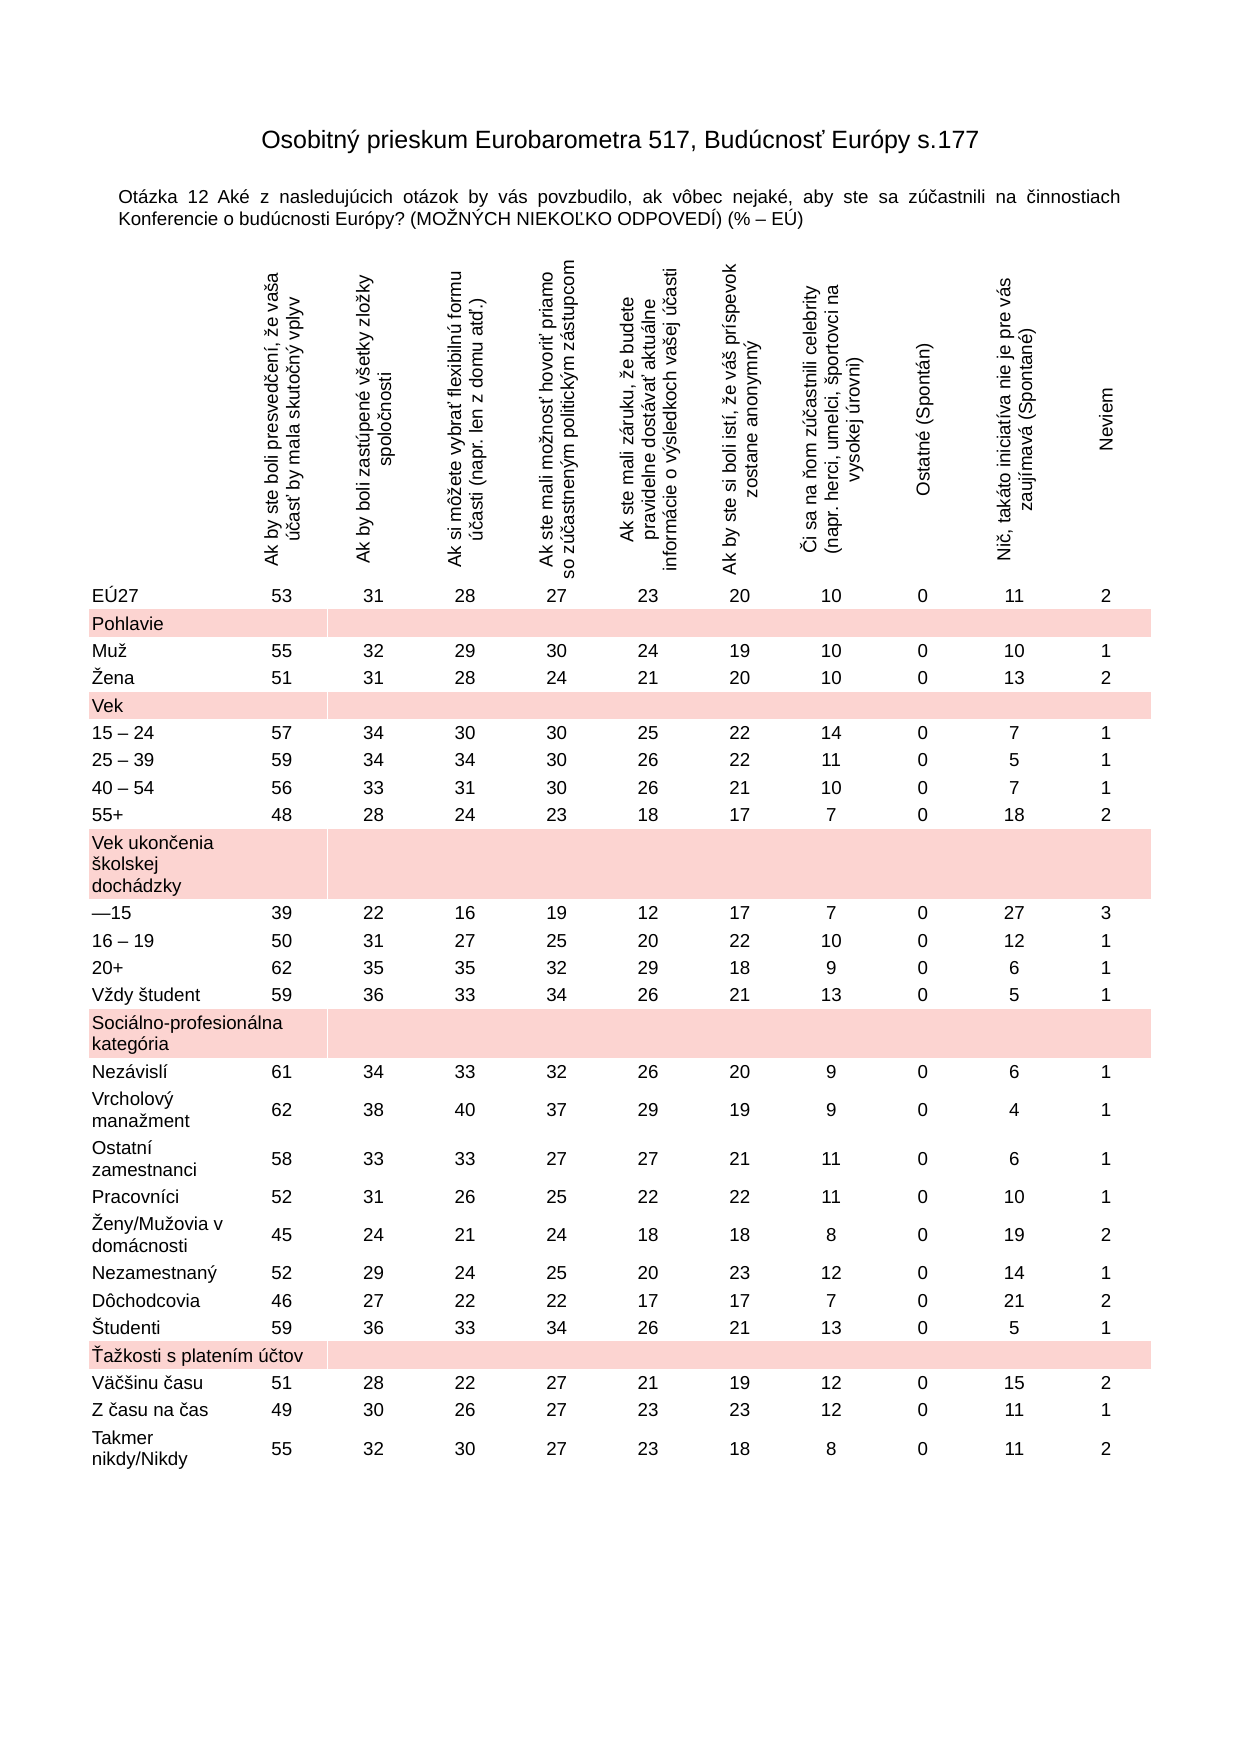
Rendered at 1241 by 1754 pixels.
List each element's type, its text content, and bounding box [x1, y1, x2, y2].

table_cell 12 [602, 899, 694, 926]
table_cell 10 [785, 637, 877, 664]
table_cell 8 [785, 1210, 877, 1259]
table_cell 13 [968, 664, 1060, 692]
table_cell 40 – 54 [89, 774, 236, 801]
table_cell 24 [511, 664, 602, 692]
table_cell 14 [785, 719, 877, 746]
table_cell 19 [694, 1369, 785, 1396]
table_cell 0 [877, 719, 968, 746]
table_cell [1060, 1009, 1151, 1058]
table_cell 34 [328, 1058, 419, 1085]
table_cell [968, 1341, 1060, 1369]
table_cell [328, 692, 419, 719]
table_cell [785, 1341, 877, 1369]
table_cell 33 [328, 1134, 419, 1183]
table_cell Z času na čas [89, 1396, 236, 1424]
table_cell 7 [968, 719, 1060, 746]
table_cell 17 [602, 1287, 694, 1314]
table_cell 21 [968, 1287, 1060, 1314]
table_cell 19 [694, 1085, 785, 1134]
table_cell 0 [877, 1134, 968, 1183]
table_cell 36 [328, 981, 419, 1009]
table_cell 59 [236, 746, 327, 774]
table_cell 17 [694, 801, 785, 828]
table_cell 21 [694, 1134, 785, 1183]
table_cell 0 [877, 1183, 968, 1210]
table_header Ak ste mali záruku, že budete pravidelne dostávať aktuálne informácie o výsledkoch vašej účasti [602, 257, 694, 582]
table_cell [877, 1341, 968, 1369]
table_cell 26 [602, 774, 694, 801]
table_cell 12 [968, 926, 1060, 954]
table_cell 30 [511, 746, 602, 774]
table_cell 0 [877, 582, 968, 609]
table_cell [236, 829, 327, 899]
table_cell 26 [602, 981, 694, 1009]
table_cell 0 [877, 1058, 968, 1085]
table_cell 28 [328, 1369, 419, 1396]
table_cell 26 [602, 746, 694, 774]
table_cell 25 [511, 1183, 602, 1210]
table_cell 11 [785, 1183, 877, 1210]
table_cell [1060, 692, 1151, 719]
table_cell 22 [694, 926, 785, 954]
table_cell 12 [785, 1369, 877, 1396]
table_cell 27 [511, 1424, 602, 1473]
table_cell 24 [419, 1259, 511, 1287]
table_cell 10 [785, 926, 877, 954]
table_cell 18 [602, 801, 694, 828]
table_cell 8 [785, 1424, 877, 1473]
table_cell 13 [785, 1314, 877, 1341]
table_cell [694, 692, 785, 719]
table_cell 1 [1060, 981, 1151, 1009]
table_cell 15 [968, 1369, 1060, 1396]
table_cell 10 [968, 637, 1060, 664]
table_cell 34 [511, 1314, 602, 1341]
table_header Ak by ste si boli istí, že váš príspevok zostane anonymný [694, 257, 785, 582]
table_cell 2 [1060, 1287, 1151, 1314]
table_cell 24 [602, 637, 694, 664]
table_cell [511, 1009, 602, 1058]
table_cell 6 [968, 1134, 1060, 1183]
table_cell 12 [785, 1259, 877, 1287]
table_cell Ťažkosti s platením účtov [89, 1341, 327, 1369]
table_cell [511, 829, 602, 899]
table_cell [419, 1341, 511, 1369]
table_cell 27 [602, 1134, 694, 1183]
table_cell 1 [1060, 954, 1151, 981]
table_cell 18 [694, 954, 785, 981]
table_cell 27 [511, 1369, 602, 1396]
table_cell 53 [236, 582, 327, 609]
table_cell 33 [419, 1134, 511, 1183]
table_cell [236, 692, 327, 719]
table_cell 22 [694, 1183, 785, 1210]
table_cell 34 [511, 981, 602, 1009]
table_cell 5 [968, 1314, 1060, 1341]
table_cell 57 [236, 719, 327, 746]
table_cell Študenti [89, 1314, 236, 1341]
table_cell 14 [968, 1259, 1060, 1287]
table_cell [694, 1341, 785, 1369]
table_cell [511, 609, 602, 637]
table_cell Ostatní zamestnanci [89, 1134, 236, 1183]
table_cell 7 [785, 801, 877, 828]
table_cell 33 [419, 1314, 511, 1341]
table_cell 30 [511, 637, 602, 664]
table_cell Takmer nikdy/Nikdy [89, 1424, 236, 1473]
table_cell 19 [694, 637, 785, 664]
table_cell 0 [877, 1287, 968, 1314]
table_cell [602, 1009, 694, 1058]
table_cell 9 [785, 1085, 877, 1134]
table_cell [694, 829, 785, 899]
table_cell 0 [877, 926, 968, 954]
table_cell 10 [968, 1183, 1060, 1210]
table_cell 27 [968, 899, 1060, 926]
table_cell 34 [419, 746, 511, 774]
table_cell 21 [602, 664, 694, 692]
table_cell 30 [511, 719, 602, 746]
table_cell 59 [236, 981, 327, 1009]
table_cell 55 [236, 637, 327, 664]
table_cell 0 [877, 1396, 968, 1424]
table_header Či sa na ňom zúčastnili celebrity (napr. herci, umelci, športovci na vysokej úrovni) [785, 257, 877, 582]
table_cell 10 [785, 774, 877, 801]
table_cell [511, 1341, 602, 1369]
table_cell 1 [1060, 746, 1151, 774]
table_cell 0 [877, 746, 968, 774]
table_cell 30 [328, 1396, 419, 1424]
table_cell 62 [236, 954, 327, 981]
table_cell [602, 692, 694, 719]
table_header Ak ste mali možnosť hovoriť priamo so zúčastneným politickým zástupcom [511, 257, 602, 582]
table_cell 23 [602, 582, 694, 609]
table_cell 0 [877, 899, 968, 926]
table_cell 21 [419, 1210, 511, 1259]
table_cell 16 – 19 [89, 926, 236, 954]
table_cell 6 [968, 1058, 1060, 1085]
table_cell 6 [968, 954, 1060, 981]
table_cell 25 [511, 1259, 602, 1287]
table_cell 11 [968, 582, 1060, 609]
table_cell 33 [328, 774, 419, 801]
table_cell 7 [785, 1287, 877, 1314]
table_cell 2 [1060, 1424, 1151, 1473]
table_cell [877, 692, 968, 719]
table_cell 29 [328, 1259, 419, 1287]
table_cell 25 [602, 719, 694, 746]
table_cell 2 [1060, 1369, 1151, 1396]
table_cell 30 [419, 1424, 511, 1473]
table_cell 1 [1060, 719, 1151, 746]
table_cell EÚ27 [89, 582, 236, 609]
table_cell 12 [785, 1396, 877, 1424]
table_cell Vek ukončenia školskej dochádzky [89, 829, 236, 899]
table_cell [968, 829, 1060, 899]
table_cell 22 [694, 719, 785, 746]
table_cell 18 [694, 1210, 785, 1259]
table_header Ostatné (Spontán) [877, 257, 968, 582]
table_cell Sociálno-profesionálna kategória [89, 1009, 327, 1058]
table_cell —15 [89, 899, 236, 926]
table_cell 0 [877, 1259, 968, 1287]
table_cell 4 [968, 1085, 1060, 1134]
table_header Neviem [1060, 257, 1151, 582]
table_cell 20 [694, 1058, 785, 1085]
table_cell 16 [419, 899, 511, 926]
table_header Ak by ste boli presvedčení, že vaša účasť by mala skutočný vplyv [236, 257, 327, 582]
table_header [89, 257, 236, 582]
table_cell 17 [694, 1287, 785, 1314]
table_cell [785, 692, 877, 719]
table_cell 2 [1060, 582, 1151, 609]
table_cell 31 [328, 1183, 419, 1210]
table_cell Dôchodcovia [89, 1287, 236, 1314]
table_cell 22 [694, 746, 785, 774]
table_cell 31 [328, 926, 419, 954]
table_cell 22 [602, 1183, 694, 1210]
table_cell 25 – 39 [89, 746, 236, 774]
table_cell Ženy/Mužovia v domácnosti [89, 1210, 236, 1259]
table_cell 28 [328, 801, 419, 828]
table_cell Nezávislí [89, 1058, 236, 1085]
table_cell 32 [328, 1424, 419, 1473]
table_cell 22 [419, 1369, 511, 1396]
table_cell 26 [602, 1314, 694, 1341]
table_cell 28 [419, 582, 511, 609]
table_cell 21 [694, 774, 785, 801]
table_cell 61 [236, 1058, 327, 1085]
table_cell [419, 829, 511, 899]
table_cell 25 [511, 926, 602, 954]
table_cell 10 [785, 582, 877, 609]
table_cell 23 [511, 801, 602, 828]
table_cell 1 [1060, 1396, 1151, 1424]
table_cell 2 [1060, 1210, 1151, 1259]
table_cell [328, 1009, 419, 1058]
table_cell 20 [694, 664, 785, 692]
table_cell 0 [877, 1424, 968, 1473]
table_cell 1 [1060, 774, 1151, 801]
table_cell 55 [236, 1424, 327, 1473]
table_cell 23 [602, 1396, 694, 1424]
table_cell [236, 609, 327, 637]
table_cell 20 [602, 926, 694, 954]
table_cell 7 [968, 774, 1060, 801]
table_cell 11 [968, 1424, 1060, 1473]
table_cell 19 [511, 899, 602, 926]
table_cell Muž [89, 637, 236, 664]
table_cell 33 [419, 981, 511, 1009]
table_header Ak si môžete vybrať flexibilnú formu účasti (napr. len z domu atď.) [419, 257, 511, 582]
table_cell 0 [877, 1085, 968, 1134]
table_cell 23 [602, 1424, 694, 1473]
table_cell 32 [328, 637, 419, 664]
table_cell 27 [419, 926, 511, 954]
table_cell 30 [419, 719, 511, 746]
table_cell 1 [1060, 1314, 1151, 1341]
table_cell Pohlavie [89, 609, 236, 637]
table_cell [877, 609, 968, 637]
table_cell 24 [328, 1210, 419, 1259]
table_cell 26 [602, 1058, 694, 1085]
table_cell 0 [877, 1314, 968, 1341]
table_cell 20 [602, 1259, 694, 1287]
table_cell 62 [236, 1085, 327, 1134]
table_cell 59 [236, 1314, 327, 1341]
table_cell 0 [877, 637, 968, 664]
table_cell Pracovníci [89, 1183, 236, 1210]
table_cell 21 [602, 1369, 694, 1396]
table_cell 35 [419, 954, 511, 981]
table_cell 52 [236, 1183, 327, 1210]
table_cell 55+ [89, 801, 236, 828]
table_cell [602, 829, 694, 899]
table_cell [1060, 609, 1151, 637]
table_cell [328, 1341, 419, 1369]
table_cell 51 [236, 664, 327, 692]
table_cell 1 [1060, 1183, 1151, 1210]
table_cell 22 [419, 1287, 511, 1314]
table_cell 52 [236, 1259, 327, 1287]
table_cell 38 [328, 1085, 419, 1134]
table_cell 48 [236, 801, 327, 828]
table_cell 2 [1060, 801, 1151, 828]
table_cell 11 [785, 1134, 877, 1183]
table_cell 34 [328, 719, 419, 746]
table_cell 27 [511, 582, 602, 609]
table_cell 28 [419, 664, 511, 692]
table_cell 22 [511, 1287, 602, 1314]
table_cell 1 [1060, 1259, 1151, 1287]
table_cell Vždy študent [89, 981, 236, 1009]
table_cell [419, 609, 511, 637]
table_cell [511, 692, 602, 719]
table_cell 9 [785, 954, 877, 981]
table_cell 27 [328, 1287, 419, 1314]
table_cell 27 [511, 1396, 602, 1424]
table_cell 11 [968, 1396, 1060, 1424]
table_cell 0 [877, 954, 968, 981]
table_cell Žena [89, 664, 236, 692]
table_cell 56 [236, 774, 327, 801]
table_cell 31 [328, 582, 419, 609]
table_cell 32 [511, 1058, 602, 1085]
table_cell 39 [236, 899, 327, 926]
table_cell 0 [877, 664, 968, 692]
table_cell 0 [877, 774, 968, 801]
table_cell 15 – 24 [89, 719, 236, 746]
table_cell [785, 829, 877, 899]
table_cell 23 [694, 1259, 785, 1287]
table_cell 18 [968, 801, 1060, 828]
table_cell 32 [511, 954, 602, 981]
table_cell 0 [877, 1369, 968, 1396]
table_cell 21 [694, 1314, 785, 1341]
table_cell [1060, 829, 1151, 899]
table_cell 22 [328, 899, 419, 926]
table_cell [694, 609, 785, 637]
table_cell 30 [511, 774, 602, 801]
table_cell 21 [694, 981, 785, 1009]
table_cell [785, 1009, 877, 1058]
table_cell 34 [328, 746, 419, 774]
table_header Nič, takáto iniciatíva nie je pre vás zaujímavá (Spontané) [968, 257, 1060, 582]
table_cell 10 [785, 664, 877, 692]
table_cell 29 [602, 954, 694, 981]
table_cell 23 [694, 1396, 785, 1424]
table_cell 35 [328, 954, 419, 981]
table_cell [968, 692, 1060, 719]
table_cell [328, 609, 419, 637]
table_cell Väčšinu času [89, 1369, 236, 1396]
table_cell Vrcholový manažment [89, 1085, 236, 1134]
table_cell 45 [236, 1210, 327, 1259]
table_cell 13 [785, 981, 877, 1009]
table_cell [419, 1009, 511, 1058]
table_cell 18 [602, 1210, 694, 1259]
table_cell 24 [419, 801, 511, 828]
table_cell 1 [1060, 637, 1151, 664]
table_cell 31 [328, 664, 419, 692]
table_cell [877, 829, 968, 899]
table_cell [968, 609, 1060, 637]
table_header Ak by boli zastúpené všetky zložky spoločnosti [328, 257, 419, 582]
table_cell [602, 609, 694, 637]
table_cell 20+ [89, 954, 236, 981]
table_cell 33 [419, 1058, 511, 1085]
table_cell 37 [511, 1085, 602, 1134]
table_cell [1060, 1341, 1151, 1369]
table_cell [694, 1009, 785, 1058]
table_cell 46 [236, 1287, 327, 1314]
table_cell 0 [877, 801, 968, 828]
table_cell 29 [419, 637, 511, 664]
table_cell 51 [236, 1369, 327, 1396]
table_cell [877, 1009, 968, 1058]
table_cell 3 [1060, 899, 1151, 926]
table_cell Vek [89, 692, 236, 719]
table_cell 58 [236, 1134, 327, 1183]
table_cell 19 [968, 1210, 1060, 1259]
table_cell 5 [968, 746, 1060, 774]
table_cell 17 [694, 899, 785, 926]
table_cell 5 [968, 981, 1060, 1009]
table_cell 31 [419, 774, 511, 801]
table_cell 2 [1060, 664, 1151, 692]
table_cell [785, 609, 877, 637]
table_cell 9 [785, 1058, 877, 1085]
table_cell 7 [785, 899, 877, 926]
table_cell [968, 1009, 1060, 1058]
text Otázka 12 Aké z nasledujúcich otázok by vás povzbudilo, ak vôbec nejaké, aby ste sa zúčastnili na činnostiach Konferencie o budúcnosti Európy? (MOŽNÝCH NIEKOĽKO ODPOVEDÍ) (% – EÚ) [118, 186, 1122, 229]
table_cell 40 [419, 1085, 511, 1134]
table_cell 49 [236, 1396, 327, 1424]
table_cell 11 [785, 746, 877, 774]
table_cell 29 [602, 1085, 694, 1134]
table_cell 26 [419, 1396, 511, 1424]
table_cell 0 [877, 1210, 968, 1259]
table_cell 27 [511, 1134, 602, 1183]
table_cell 1 [1060, 926, 1151, 954]
table_cell 26 [419, 1183, 511, 1210]
table_cell 1 [1060, 1134, 1151, 1183]
table_cell 24 [511, 1210, 602, 1259]
table_cell 0 [877, 981, 968, 1009]
table_cell 1 [1060, 1085, 1151, 1134]
table_cell 18 [694, 1424, 785, 1473]
table_cell 50 [236, 926, 327, 954]
table_cell Nezamestnaný [89, 1259, 236, 1287]
table_cell 36 [328, 1314, 419, 1341]
table_cell 20 [694, 582, 785, 609]
table_cell [328, 829, 419, 899]
table_cell 1 [1060, 1058, 1151, 1085]
table_cell [602, 1341, 694, 1369]
table_cell [419, 692, 511, 719]
